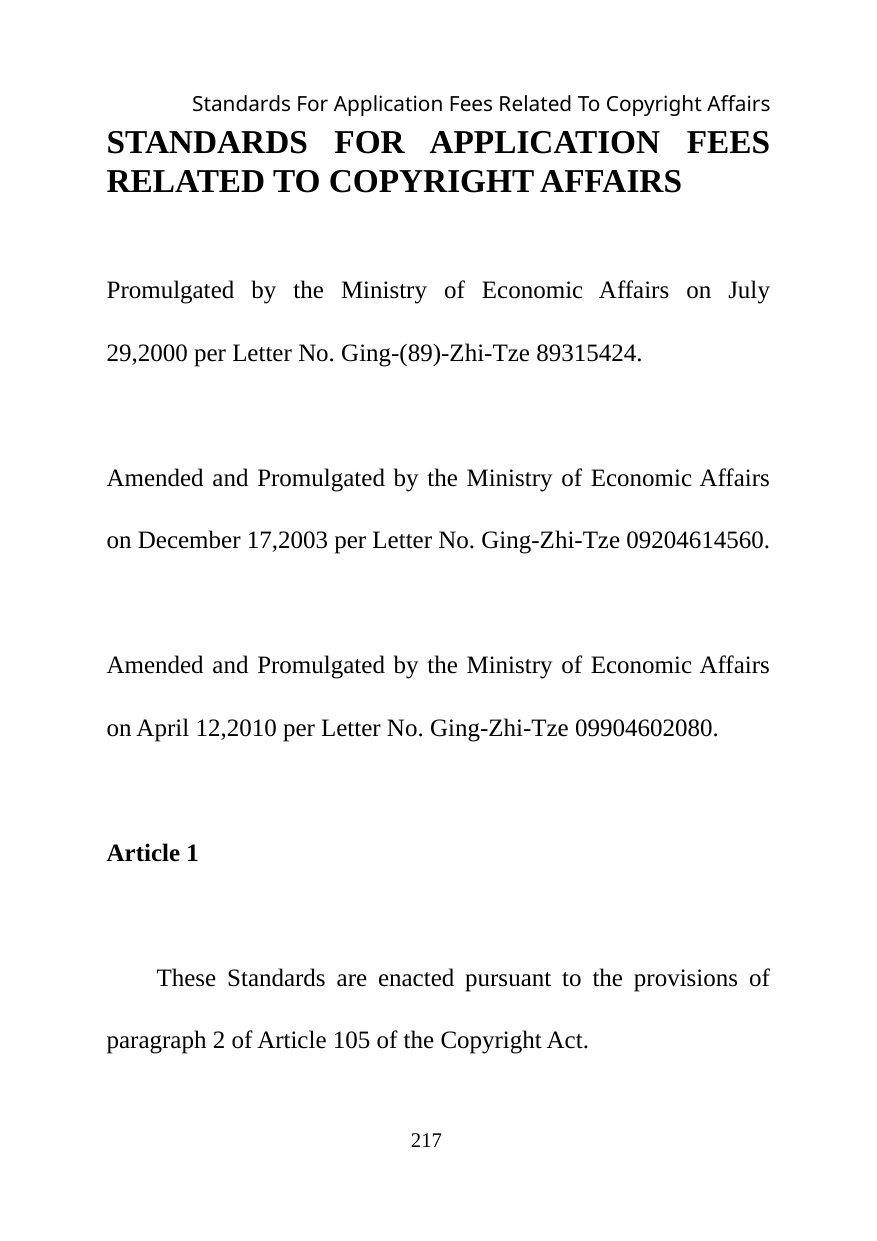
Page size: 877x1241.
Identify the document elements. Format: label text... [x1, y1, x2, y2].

text These Standards are enacted pursuant to the provisions of paragraph 2 of Article 105 of the Copyright Act. [106, 935, 771, 1060]
text Promulgated by the Ministry of Economic Affairs on July 29,2000 per Letter No. Ging-(89)-Zhi-Tze 89315424. [106, 248, 771, 373]
text Amended and Promulgated by the Ministry of Economic Affairs on December 17,2003 per Letter No. Ging-Zhi-Tze 09204614560. [106, 435, 771, 560]
text Amended and Promulgated by the Ministry of Economic Affairs on April 12,2010 per Letter No. Ging-Zhi-Tze 09904602080. [106, 623, 771, 748]
text Article 1 [106, 810, 771, 873]
text STANDARDS FOR APPLICATION FEES RELATED TO COPYRIGHT AFFAIRS [106, 123, 771, 199]
